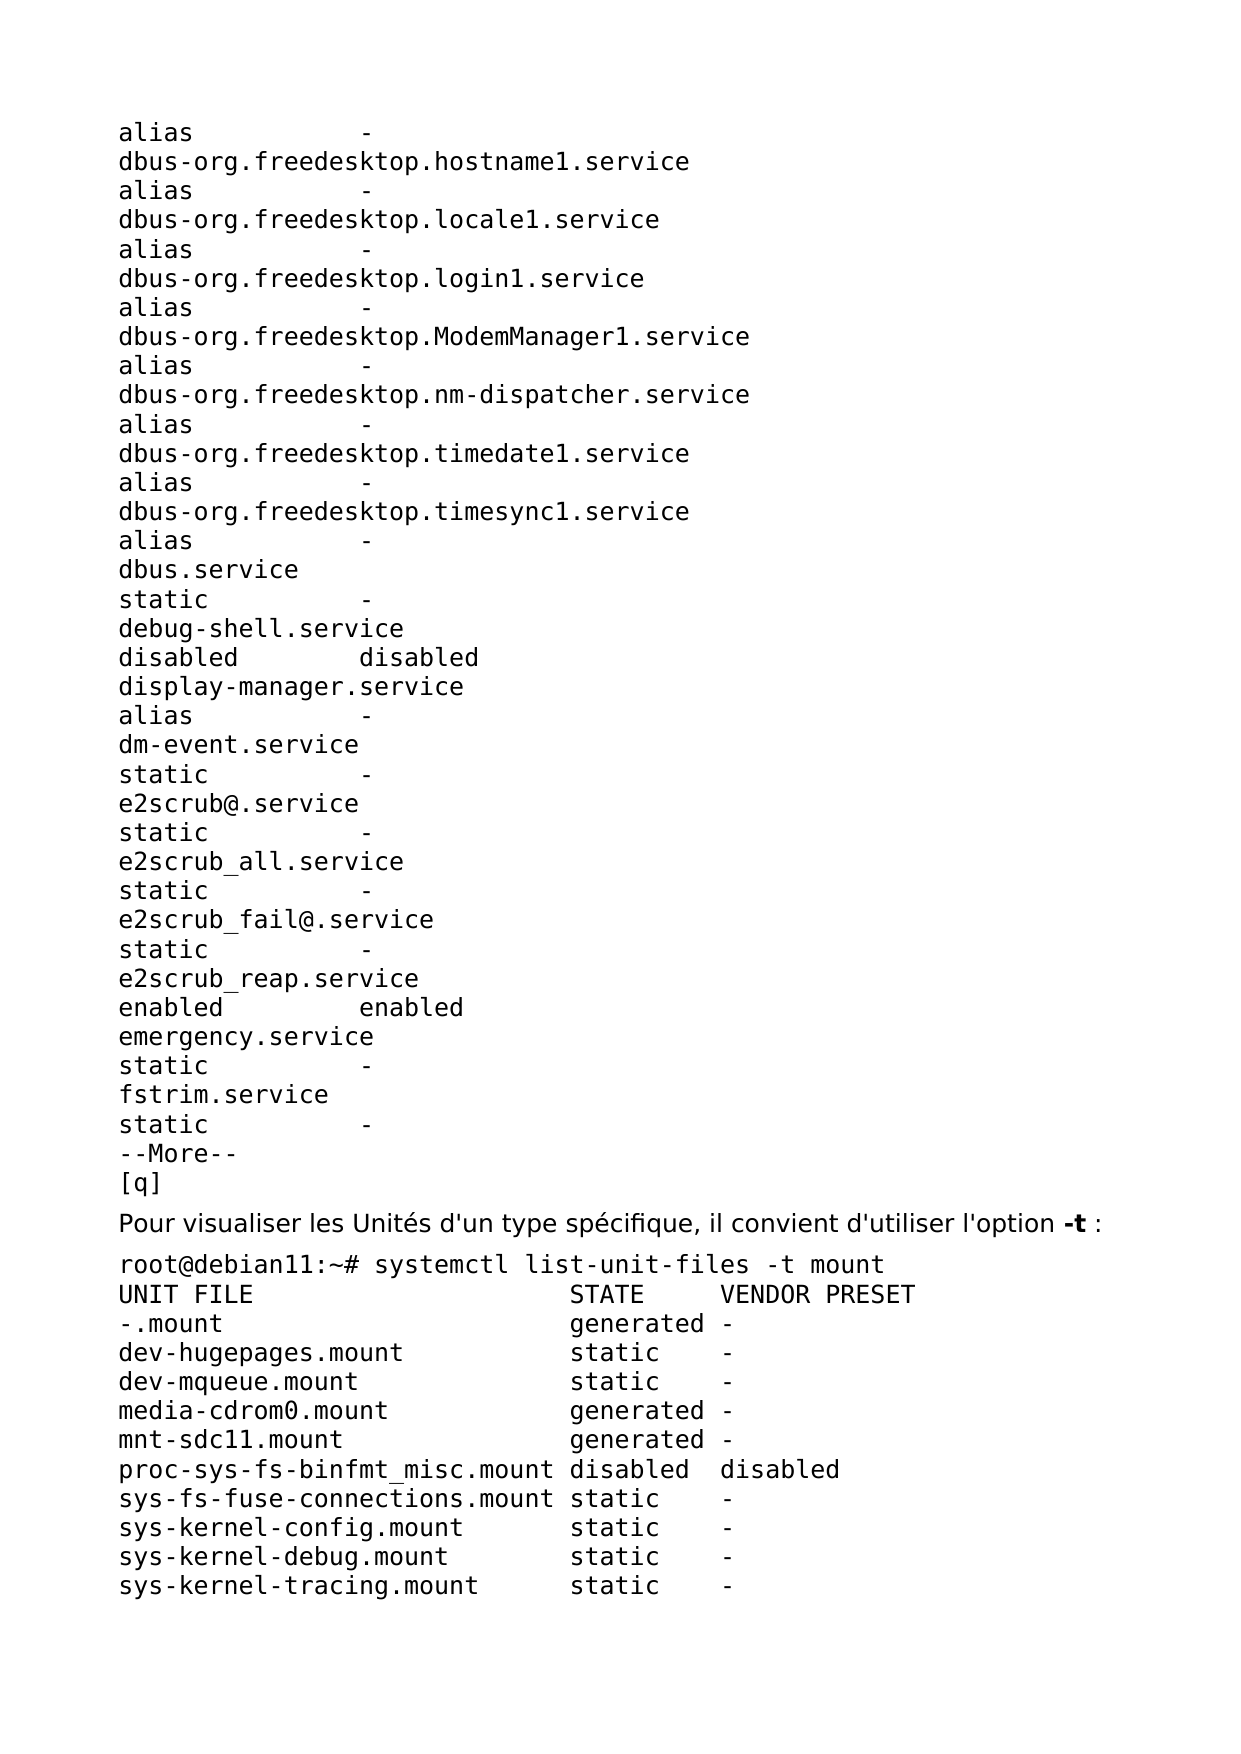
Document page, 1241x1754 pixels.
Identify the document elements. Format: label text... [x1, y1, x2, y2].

text Pour visualiser les Unités d'un type spécifique, il convient d'utiliser l'option -t : [118, 1209, 1122, 1238]
text root@debian11:~# systemctl list-unit-files -t mount UNIT FILE STATE VENDOR PRESET -.mount generated - dev-hugepages.mount static - dev-mqueue.mount static - media-cdrom0.mount generated - mnt-sdc11.mount generated - proc-sys-fs-binfmt_misc.mount disabled disabled sys-fs-fuse-connections.mount static - sys-kernel-config.mount static - sys-kernel-debug.mount static - sys-kernel-tracing.mount static [118, 1251, 1122, 1630]
text alias - dbus-org.freedesktop.hostname1.service alias - dbus-org.freedesktop.locale1.service alias - dbus-org.freedesktop.login1.service alias - dbus-org.freedesktop.ModemManager1.service alias - dbus-org.freedesktop.nm-dispatcher.service alias - dbus-org.freedesktop.timedate1.service alias - dbus-org.freedesktop.timesync1.service alias - dbus.service static - debug-shell.service disabled disabled display-manager.service alias - dm-event.service static - e2scrub@.service static - e2scrub_all.service static - e2scrub_fail@.service static - e2scrub_reap.service enabled enabled emergency.service static - fstrim.service static - --More-- [q] [118, 118, 1122, 1197]
